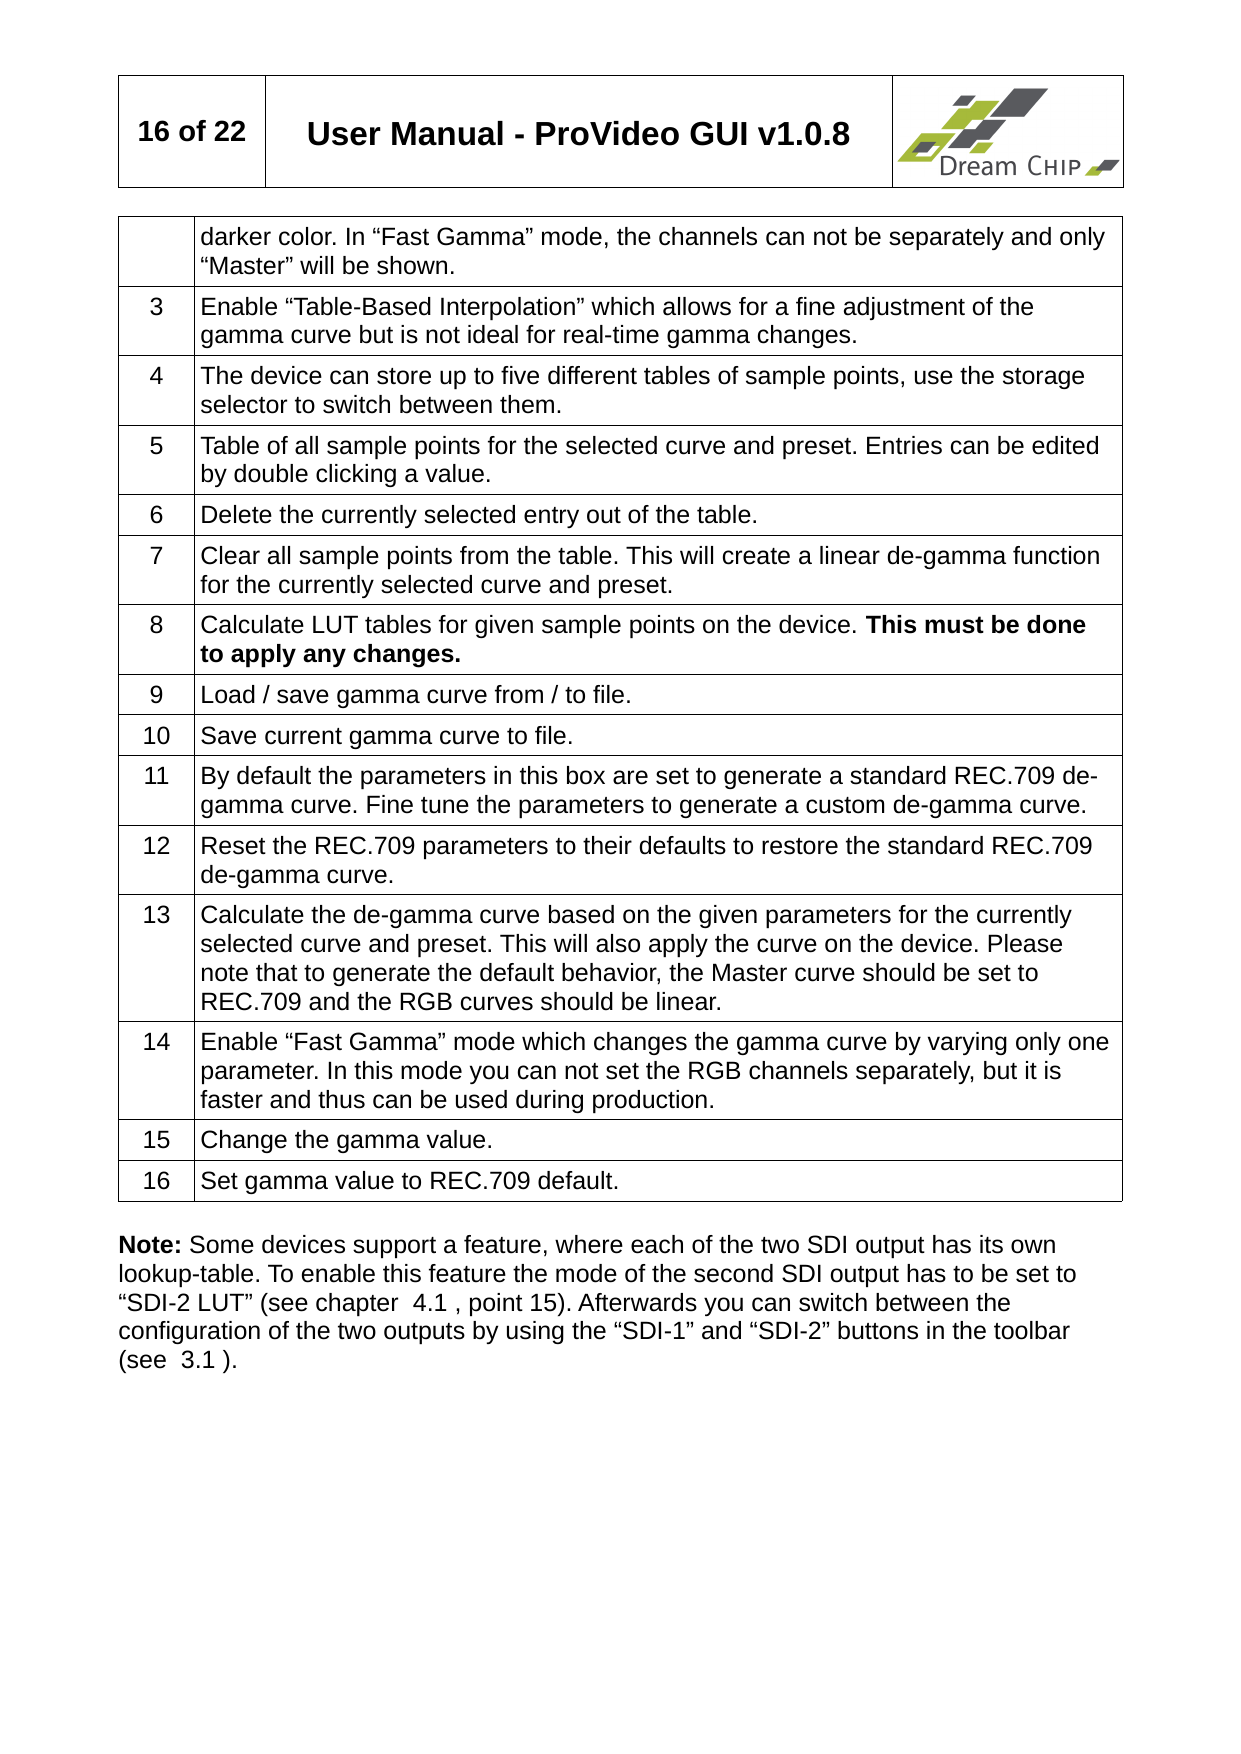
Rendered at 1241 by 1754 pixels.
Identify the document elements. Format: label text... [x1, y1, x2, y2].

table_cell Set gamma value to REC.709 default. [195, 1161, 1122, 1201]
table_cell 15 [119, 1120, 194, 1160]
table_cell 6 [119, 495, 194, 535]
picture [897, 87, 1120, 177]
table_cell Calculate LUT tables for given sample points on the device. This must be done to apply any changes. [195, 605, 1122, 674]
table_cell 10 [119, 715, 194, 755]
table_cell Save current gamma curve to file. [195, 715, 1122, 755]
text Note: Some devices support a feature, where each of the two SDI output has its own lookup-table. To enable this feature the mode of the second SDI output has to be set to “SDI-2 LUT” (see chapter 4.1, point 15). Afterwards you can switch between the configuration of the two outputs by using the “SDI-1” and “SDI-2” buttons in the toolbar (see 3.1). [118, 1230, 1122, 1374]
table_cell 12 [119, 826, 194, 894]
table_cell Calculate the de-gamma curve based on the given parameters for the currently selected curve and preset. This will also apply the curve on the device. Please note that to generate the default behavior, the Master curve should be set to REC.709 and the RGB curves should be linear. [195, 895, 1122, 1021]
table_cell 4 [119, 356, 194, 424]
table_cell 5 [119, 426, 194, 494]
table_cell 8 [119, 605, 194, 674]
table_cell Delete the currently selected entry out of the table. [195, 495, 1122, 535]
table_cell Reset the REC.709 parameters to their defaults to restore the standard REC.709 de-gamma curve. [195, 826, 1122, 894]
table_cell 13 [119, 895, 194, 1021]
table_cell 14 [119, 1022, 194, 1119]
table_cell darker color. In “Fast Gamma” mode, the channels can not be separately and only “Master” will be shown. [195, 217, 1122, 286]
table_cell The device can store up to five different tables of sample points, use the storage selector to switch between them. [195, 356, 1122, 424]
table_cell By default the parameters in this box are set to generate a standard REC.709 de-gamma curve. Fine tune the parameters to generate a custom de-gamma curve. [195, 756, 1122, 824]
table_cell 11 [119, 756, 194, 824]
table_cell Change the gamma value. [195, 1120, 1122, 1160]
table_cell 3 [119, 287, 194, 355]
table_cell Enable “Fast Gamma” mode which changes the gamma curve by varying only one parameter. In this mode you can not set the RGB channels separately, but it is faster and thus can be used during production. [195, 1022, 1122, 1119]
table_cell [119, 217, 194, 286]
table_cell Load / save gamma curve from / to file. [195, 675, 1122, 714]
table_cell Table of all sample points for the selected curve and preset. Entries can be edited by double clicking a value. [195, 426, 1122, 494]
table_cell 7 [119, 536, 194, 604]
table_cell 9 [119, 675, 194, 714]
table_cell Clear all sample points from the table. This will create a linear de-gamma function for the currently selected curve and preset. [195, 536, 1122, 604]
table_cell Enable “Table-Based Interpolation” which allows for a fine adjustment of the gamma curve but is not ideal for real-time gamma changes. [195, 287, 1122, 355]
table_cell 16 [119, 1161, 194, 1201]
